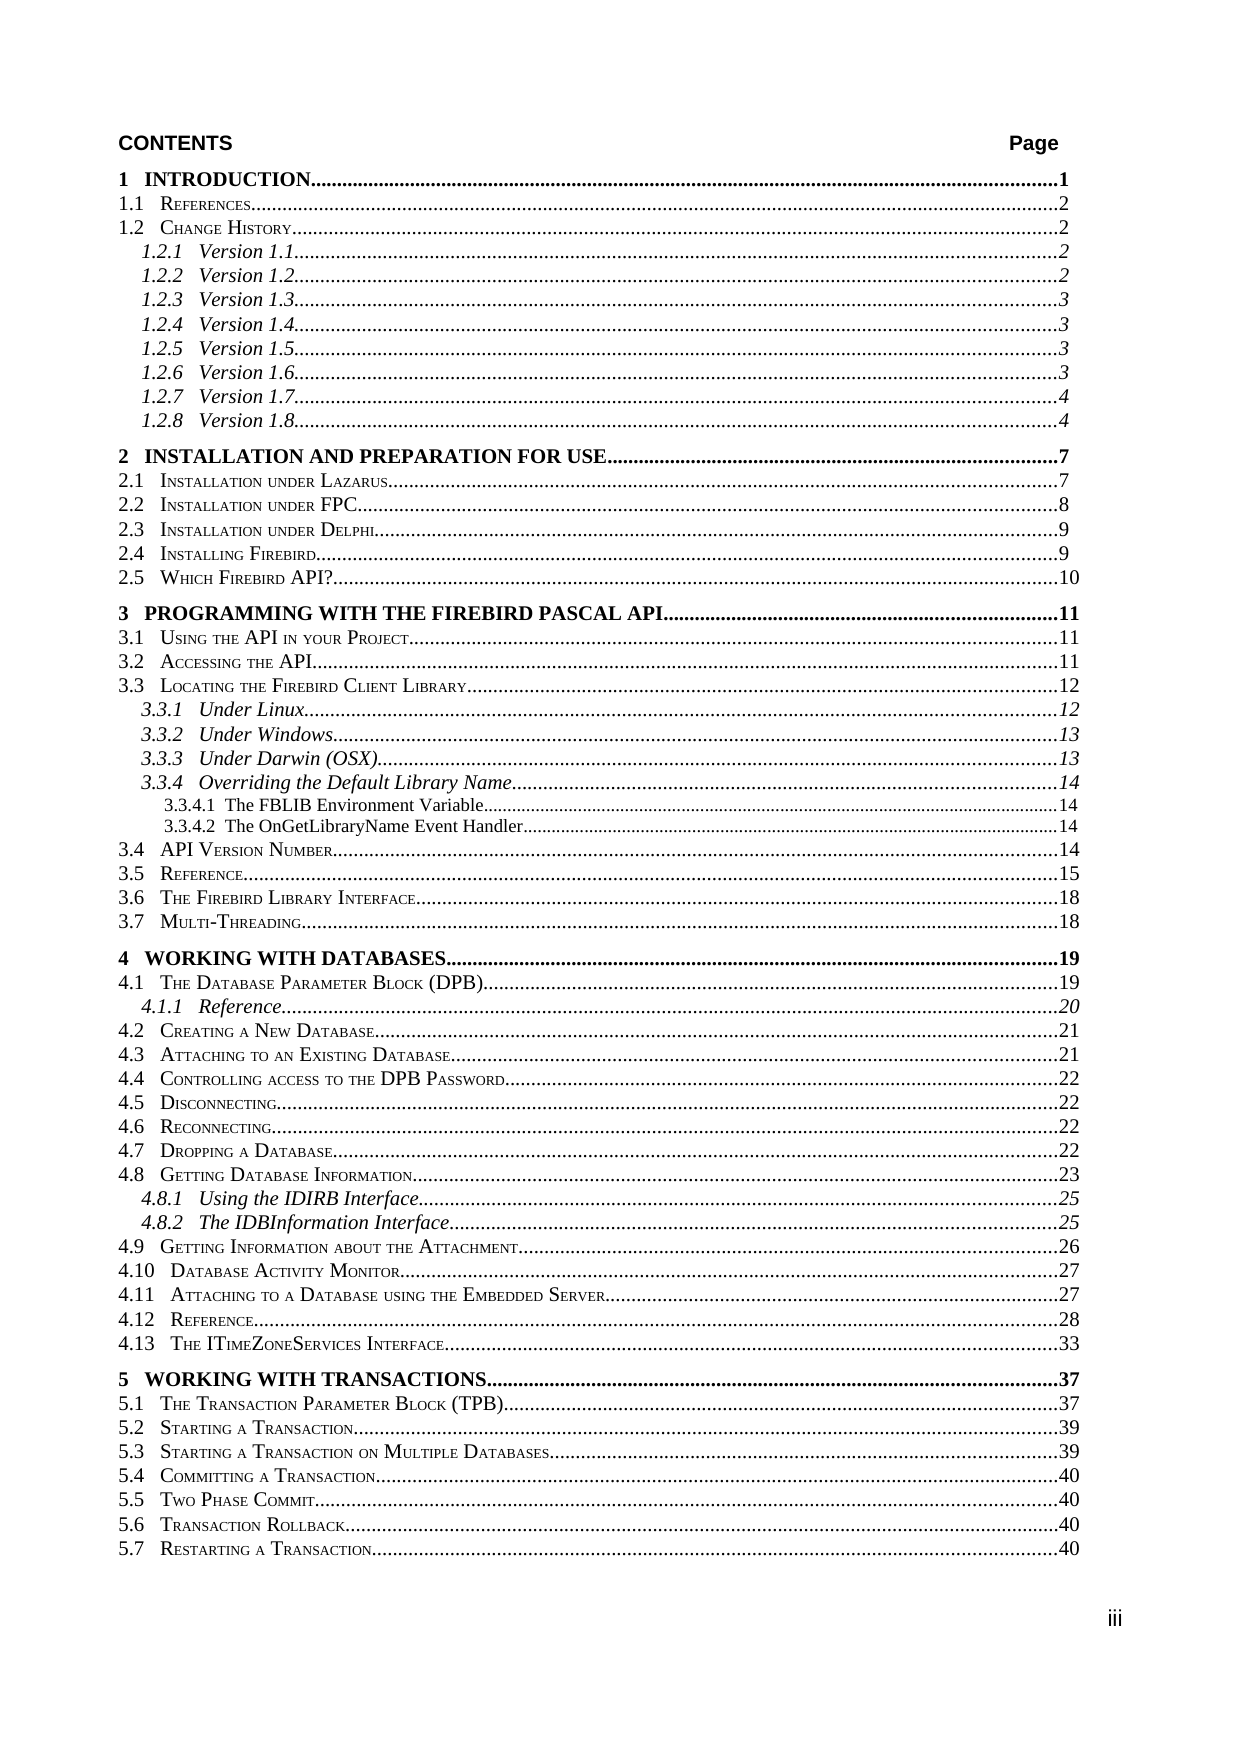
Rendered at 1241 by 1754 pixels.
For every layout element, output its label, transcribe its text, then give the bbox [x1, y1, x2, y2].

text CONTENTS Page [118, 131, 1122, 154]
text 4.12 Reference 28 [118, 1306, 1122, 1331]
text 3.3.4.1 The FBLIB Environment Variable 14 [164, 794, 1122, 815]
text 5.6 Transaction Rollback 40 [118, 1511, 1122, 1536]
text 5.1 The Transaction Parameter Block (TPB) 37 [118, 1391, 1122, 1415]
text 1.2.8 Version 1.8 4 [141, 408, 1122, 432]
text 4.9 Getting Information about the Attachment 26 [118, 1234, 1122, 1258]
text 4.8.2 The IDBInformation Interface 25 [141, 1210, 1122, 1234]
text 2.4 Installing Firebird 9 [118, 541, 1122, 564]
text 3.3 Locating the Firebird Client Library 12 [118, 673, 1122, 697]
text 2.1 Installation under Lazarus 7 [118, 468, 1122, 492]
text 1.2.7 Version 1.7 4 [141, 384, 1122, 408]
text 3.4 API Version Number 14 [118, 837, 1122, 861]
text 2.3 Installation under Delphi 9 [118, 516, 1122, 541]
text 1.2.3 Version 1.3 3 [141, 287, 1122, 311]
text 3.5 Reference 15 [118, 861, 1122, 885]
text 4.8.1 Using the IDIRB Interface 25 [141, 1186, 1122, 1210]
text 1.2.2 Version 1.2 2 [141, 263, 1122, 287]
text 1.2 Change History 2 [118, 215, 1122, 239]
text 3.3.1 Under Linux 12 [141, 697, 1122, 721]
text 4.4 Controlling access to the DPB Password 22 [118, 1066, 1122, 1090]
text 4.5 Disconnecting 22 [118, 1090, 1122, 1114]
text 5 Working with Transactions 37 [118, 1367, 1122, 1391]
text 1.2.6 Version 1.6 3 [141, 359, 1122, 384]
text 1 Introduction 1 [118, 167, 1122, 191]
text 5.2 Starting a Transaction 39 [118, 1415, 1122, 1439]
text 1.2.1 Version 1.1 2 [141, 239, 1122, 263]
text 4.1.1 Reference 20 [141, 994, 1122, 1018]
text 3.6 The Firebird Library Interface 18 [118, 885, 1122, 909]
text 5.7 Restarting a Transaction 40 [118, 1536, 1122, 1559]
text 2.5 Which Firebird API? 10 [118, 564, 1122, 589]
text 1.2.5 Version 1.5 3 [141, 336, 1122, 359]
text 3.3.4.2 The OnGetLibraryName Event Handler 14 [164, 815, 1122, 837]
text 4.13 The ITimeZoneServices Interface 33 [118, 1331, 1122, 1354]
text 4 Working with Databases 19 [118, 946, 1122, 969]
text 1.1 References 2 [118, 191, 1122, 215]
text 3.1 Using the API in your Project 11 [118, 625, 1122, 649]
text 2.2 Installation under FPC 8 [118, 492, 1122, 516]
text 4.3 Attaching to an Existing Database 21 [118, 1042, 1122, 1066]
text 5.4 Committing a Transaction 40 [118, 1463, 1122, 1487]
text 3.3.3 Under Darwin (OSX) 13 [141, 746, 1122, 769]
text 4.8 Getting Database Information 23 [118, 1162, 1122, 1186]
text 2 Installation and Preparation for Use 7 [118, 444, 1122, 468]
text 3.7 Multi-Threading 18 [118, 909, 1122, 933]
text 1.2.4 Version 1.4 3 [141, 311, 1122, 336]
text 4.11 Attaching to a Database using the Embedded Server 27 [118, 1282, 1122, 1306]
text 3.3.2 Under Windows 13 [141, 721, 1122, 746]
text 4.1 The Database Parameter Block (DPB) 19 [118, 969, 1122, 994]
text 3.2 Accessing the API 11 [118, 649, 1122, 673]
text 4.10 Database Activity Monitor 27 [118, 1258, 1122, 1282]
text 3.3.4 Overriding the Default Library Name 14 [141, 769, 1122, 794]
text 4.7 Dropping a Database 22 [118, 1138, 1122, 1162]
text 3 Programming with the Firebird Pascal API 11 [118, 601, 1122, 625]
text 4.2 Creating a New Database 21 [118, 1018, 1122, 1042]
text 5.3 Starting a Transaction on Multiple Databases 39 [118, 1439, 1122, 1463]
text 5.5 Two Phase Commit 40 [118, 1487, 1122, 1511]
text 4.6 Reconnecting 22 [118, 1114, 1122, 1138]
